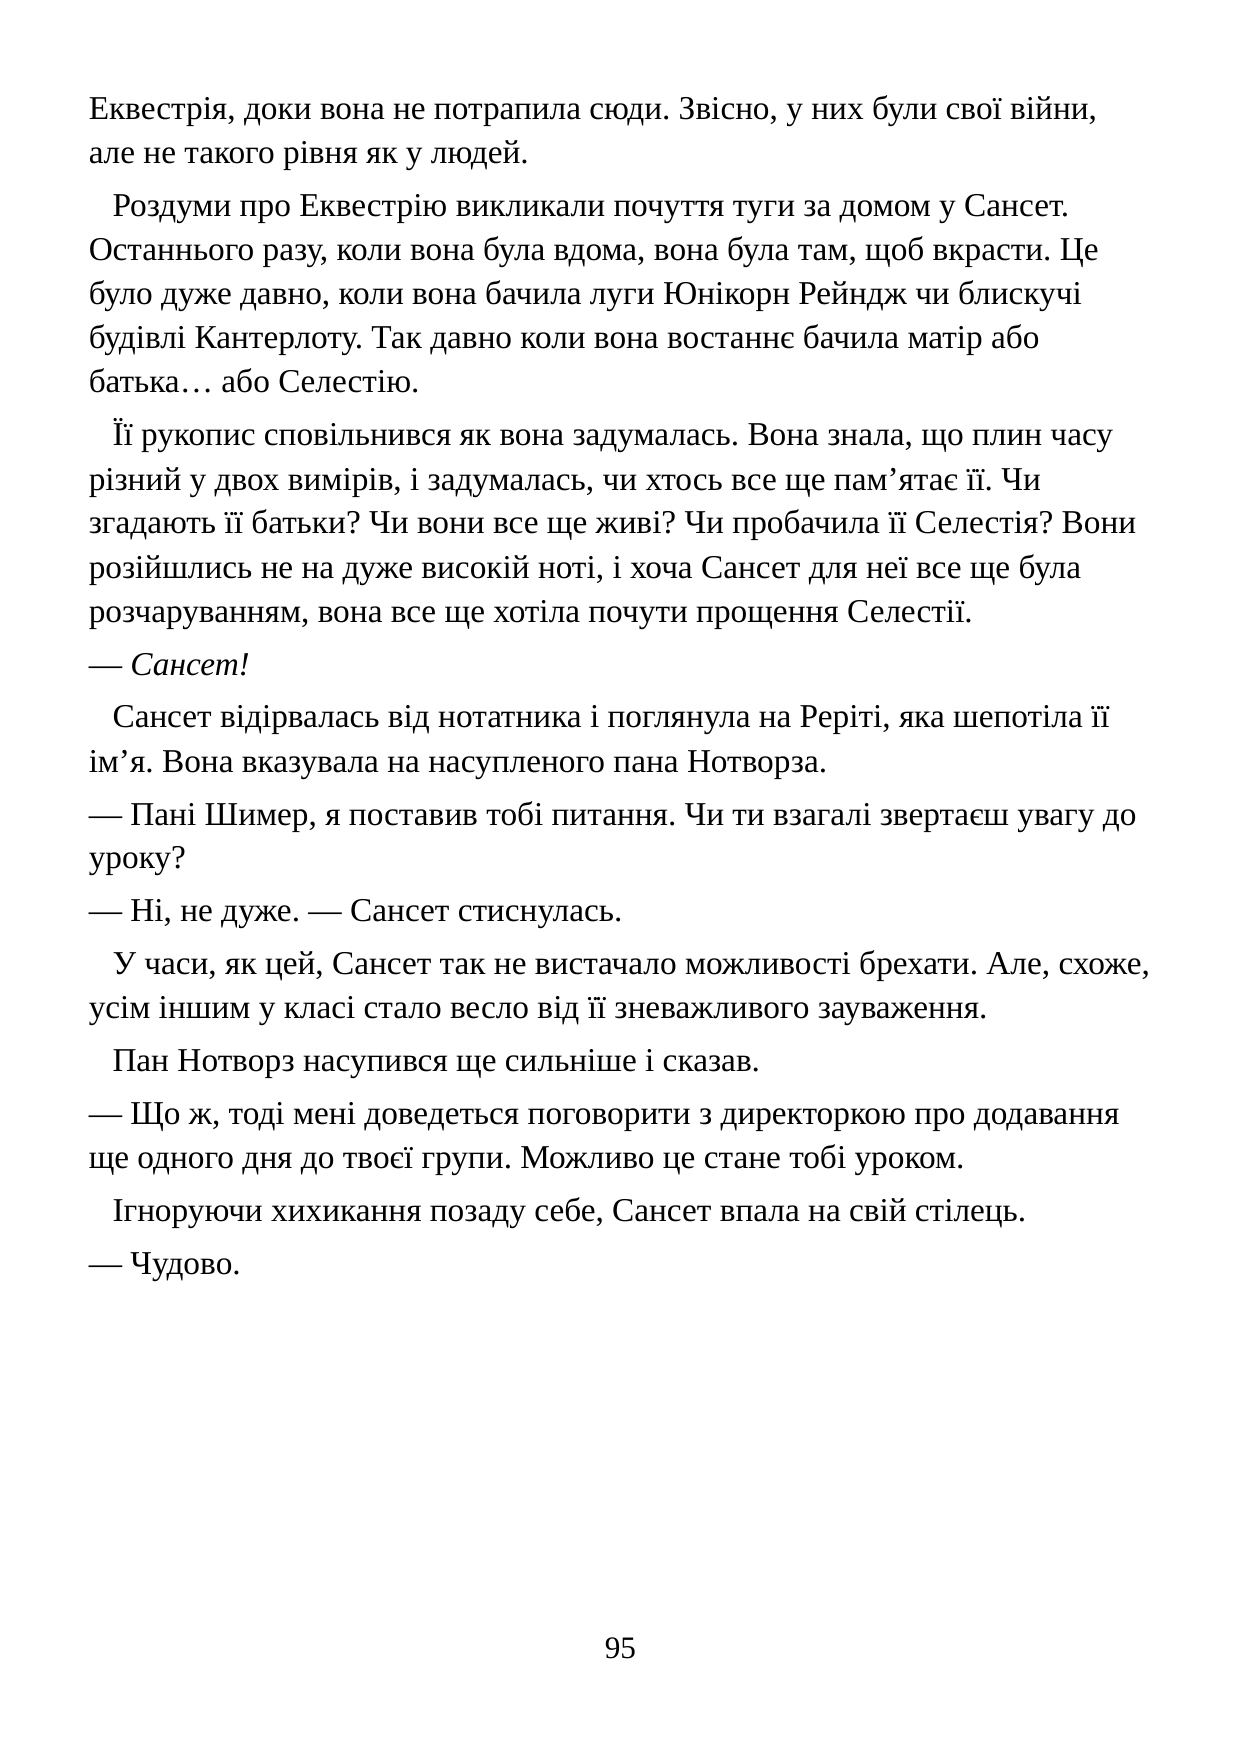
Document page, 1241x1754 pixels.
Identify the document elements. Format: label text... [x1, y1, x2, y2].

text Пан Нотворз насупився ще сильніше і сказав. [88, 1041, 1152, 1079]
text Роздуми про Еквестрію викликали почуття туги за домом у Сансет. Останнього разу, коли вона була вдома, вона була там, щоб вкрасти. Це було дуже давно, коли вона бачила луги Юнікорн Рейндж чи блискучі будівлі Кантерлоту. Так давно коли вона востаннє бачила матір або батька… або Селестію. [88, 186, 1152, 400]
text — Сансет! [88, 644, 1152, 682]
text У часи, як цей, Сансет так не вистачало можливості брехати. Але, схоже, усім іншим у класі стало весло від її зневажливого зауваження. [88, 944, 1152, 1026]
text Еквестрія, доки вона не потрапила сюди. Звісно, у них були свої війни, але не такого рівня як у людей. [88, 88, 1152, 171]
text — Чудово. [88, 1243, 1152, 1282]
text — Ні, не дуже. — Сансет стиснулась. [88, 891, 1152, 929]
text — Що ж, тоді мені доведеться поговорити з директоркою про додавання ще одного дня до твоєї групи. Можливо це стане тобі уроком. [88, 1093, 1152, 1176]
text Ігноруючи хихикання позаду себе, Сансет впала на свій стілець. [88, 1191, 1152, 1229]
text Її рукопис сповільнився як вона задумалась. Вона знала, що плин часу різний у двох вимірів, і задумалась, чи хтось все ще пам’ятає її. Чи згадають її батьки? Чи вони все ще живі? Чи пробачила її Селестія? Вони розійшлись не на дуже високій ноті, і хоча Сансет для неї все ще була розчаруванням, вона все ще хотіла почути прощення Селестії. [88, 415, 1152, 629]
text — Пані Шимер, я поставив тобі питання. Чи ти взагалі звертаєш увагу до уроку? [88, 794, 1152, 876]
text Сансет відірвалась від нотатника і поглянула на Реріті, яка шепотіла її ім’я. Вона вказувала на насупленого пана Нотворза. [88, 697, 1152, 779]
